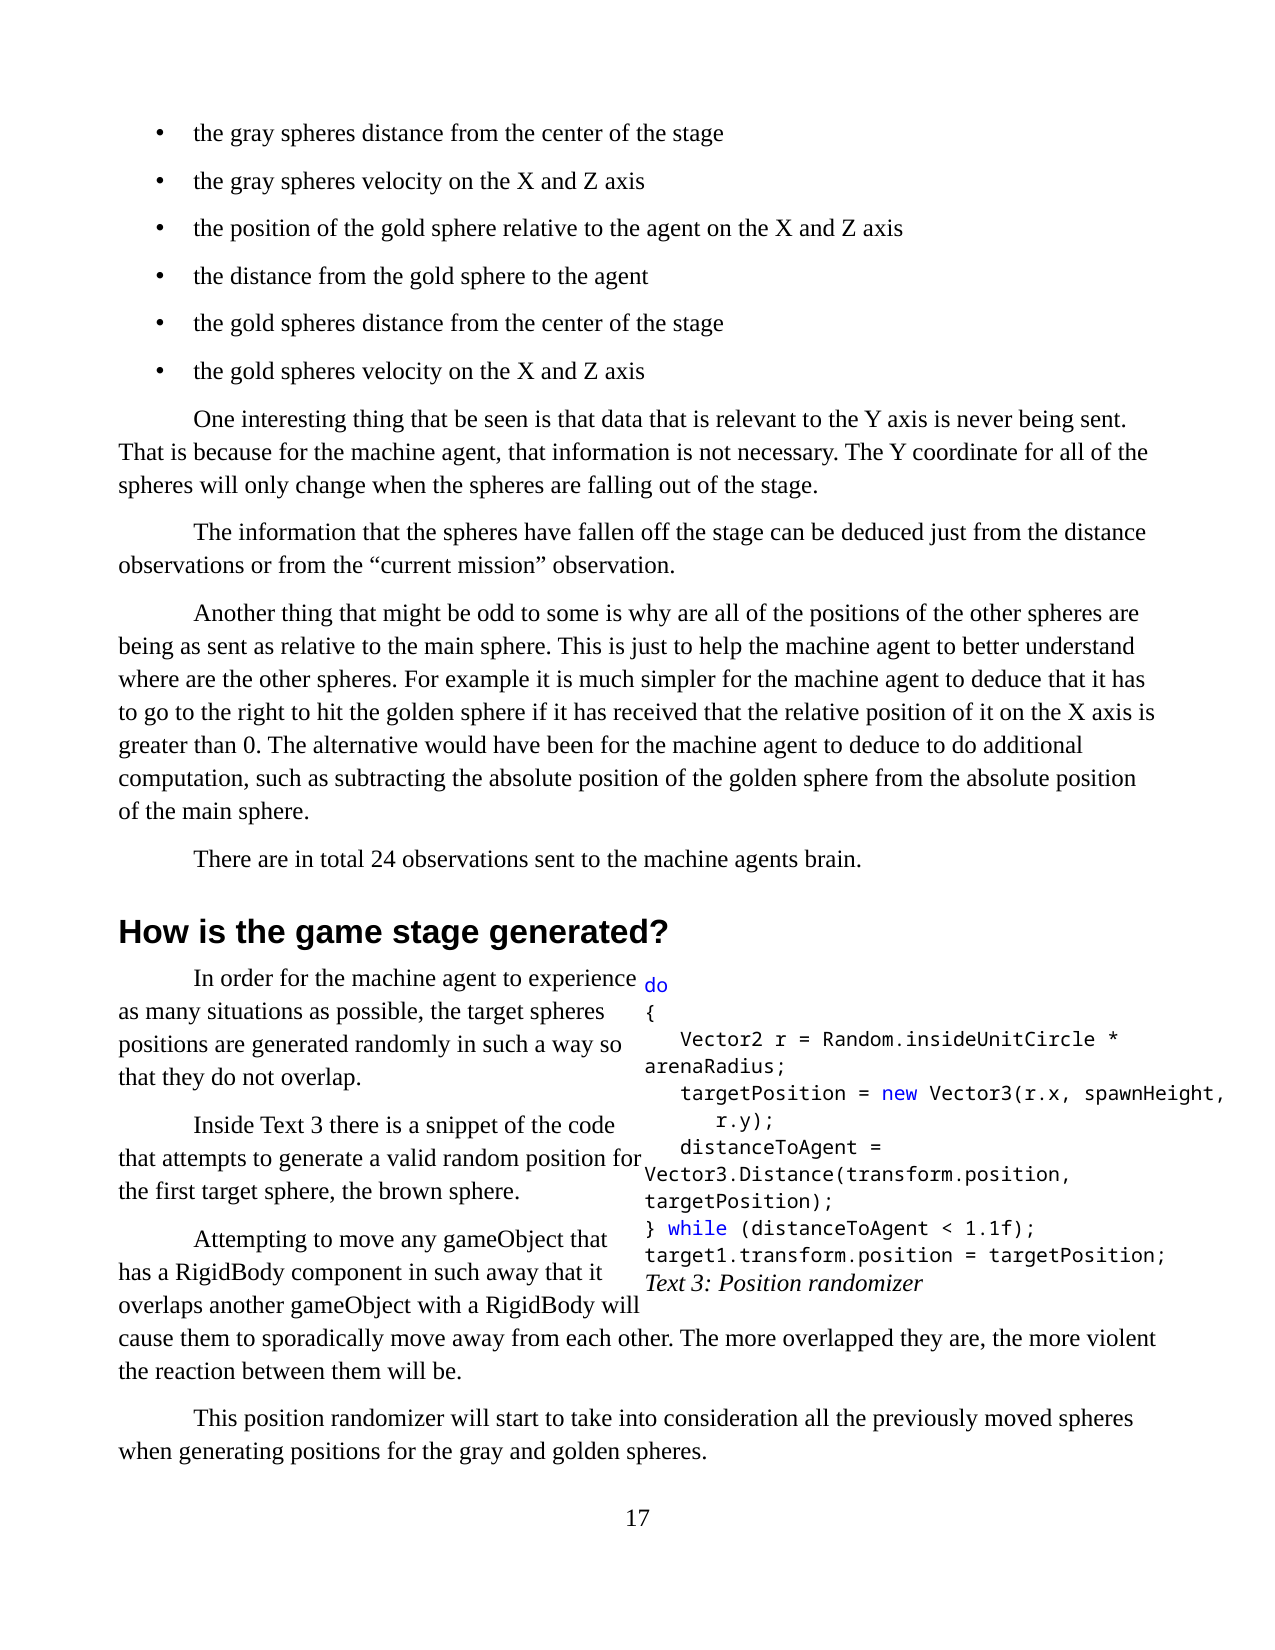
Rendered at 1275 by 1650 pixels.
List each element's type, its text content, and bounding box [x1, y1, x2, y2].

list the gray spheres velocity on the X and Z axis [156, 166, 1157, 194]
list the distance from the gold sphere to the agent [156, 261, 1157, 290]
text This position randomizer will start to take into consideration all the previously moved spheres when generating positions for the gray and golden spheres. [118, 1403, 1157, 1465]
text One interesting thing that be seen is that data that is relevant to the Y axis is never being sent. That is because for the machine agent, that information is not necessary. The Y coordinate for all of the spheres will only change when the spheres are falling out of the stage. [118, 404, 1157, 498]
text Text 3: Position randomizer [644, 984, 1229, 1297]
text Another thing that might be odd to some is why are all of the positions of the other spheres are being as sent as relative to the main sphere. This is just to help the machine agent to better understand where are the other spheres. For example it is much simpler for the machine agent to deduce that it has to go to the right to hit the golden sphere if it has received that the relative position of it on the X axis is greater than 0. The alternative would have been for the machine agent to deduce to do additional computation, such as subtracting the absolute position of the golden sphere from the absolute position of the main sphere. [118, 598, 1157, 825]
text Inside Text 3 there is a snippet of the code that attempts to generate a valid random position for the first target sphere, the brown sphere. [118, 1110, 644, 1205]
text In order for the machine agent to experience as many situations as possible, the target spheres positions are generated randomly in such a way so that they do not overlap. [118, 963, 1157, 1091]
list the position of the gold sphere relative to the agent on the X and Z axis [156, 213, 1157, 242]
list the gray spheres distance from the center of the stage [156, 118, 1157, 147]
subtitle How is the game stage generated? [118, 912, 1157, 951]
list the gold spheres distance from the center of the stage [156, 308, 1157, 337]
subtitle [644, 972, 1229, 984]
text The information that the spheres have fallen off the stage can be deduced just from the distance observations or from the “current mission” observation. [118, 517, 1157, 579]
list the gold spheres velocity on the X and Z axis [156, 356, 1157, 385]
text There are in total 24 observations sent to the machine agents brain. [118, 844, 1157, 872]
text Attempting to move any gameObject that has a RigidBody component in such away that it overlaps another gameObject with a RigidBody will cause them to sporadically move away from each other. The more overlapped they are, the more violent the reaction between them will be. [118, 1224, 1157, 1384]
